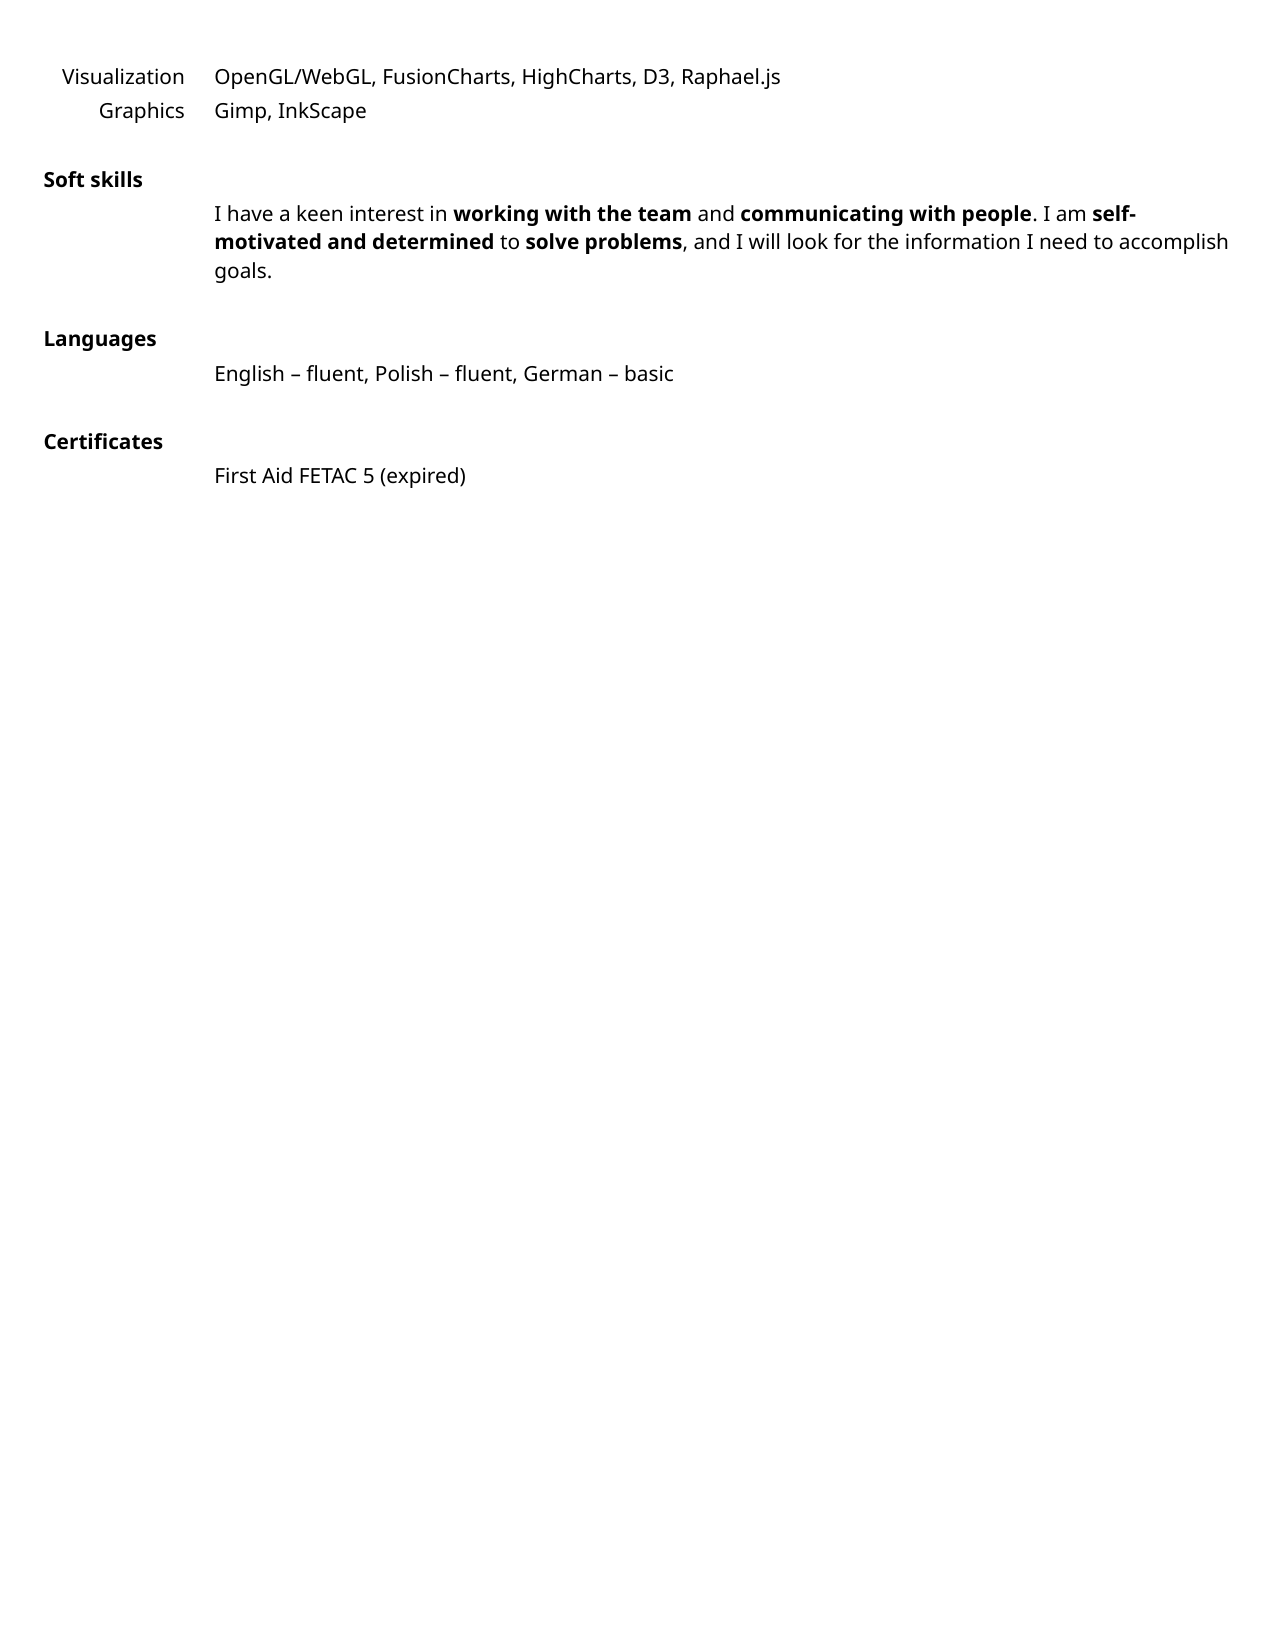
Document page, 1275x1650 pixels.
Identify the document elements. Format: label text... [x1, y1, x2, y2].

table_cell I have a keen interest in working with the team and communicating with people. I am self-motivated and determined to solve problems, and I will look for the information I need to accomplish goals. [199, 196, 1235, 287]
table_cell Visualization [40, 59, 199, 93]
table_cell Certificates [40, 424, 199, 459]
table_cell Soft skills [40, 162, 199, 196]
table_cell [40, 459, 199, 493]
table_cell Gimp, InkScape [199, 93, 1235, 128]
table_cell [199, 128, 1235, 162]
table_cell [40, 128, 199, 162]
table_cell [199, 424, 1235, 459]
table_cell OpenGL/WebGL, FusionCharts, HighCharts, D3, Raphael.js [199, 59, 1235, 93]
table_cell [199, 162, 1235, 196]
table_cell Languages [40, 322, 199, 356]
table_cell [199, 287, 1235, 322]
table_cell [199, 322, 1235, 356]
table_cell [40, 287, 199, 322]
table_cell [40, 356, 199, 390]
table_cell [40, 196, 199, 287]
table_cell English – fluent, Polish – fluent, German – basic [199, 356, 1235, 390]
table_cell [199, 390, 1235, 424]
table_cell Graphics [40, 93, 199, 128]
table_cell [40, 390, 199, 424]
table_cell First Aid FETAC 5 (expired) [199, 459, 1235, 493]
